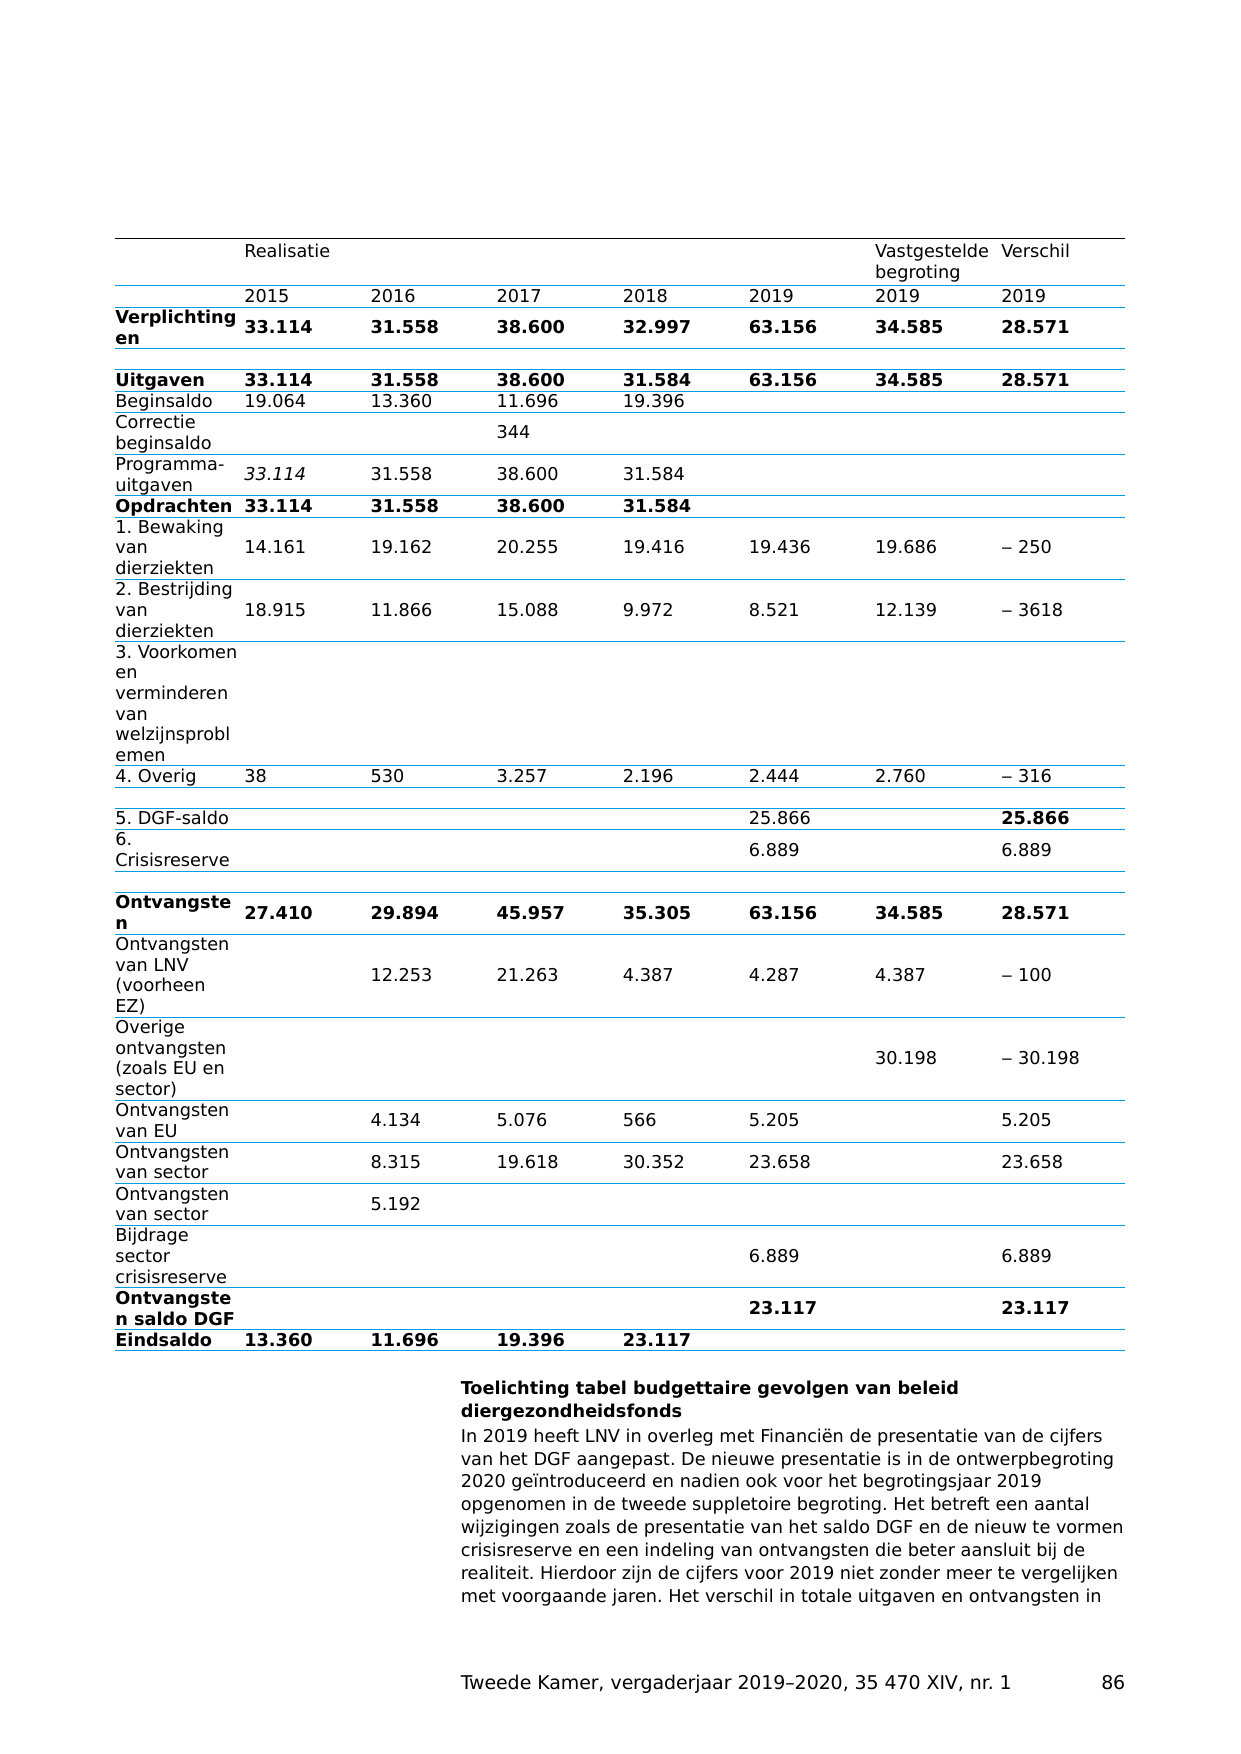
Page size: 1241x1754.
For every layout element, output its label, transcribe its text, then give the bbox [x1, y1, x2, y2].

table_cell [746, 413, 872, 453]
table_cell [872, 349, 998, 369]
table_cell 566 [620, 1101, 746, 1141]
table_cell Opdrachten [115, 496, 241, 516]
table_cell [998, 788, 1125, 808]
table_cell [368, 349, 493, 369]
table_cell [746, 642, 872, 765]
table_cell 8.521 [746, 580, 872, 641]
table_cell [241, 809, 367, 829]
table_cell Ontvangsten [115, 893, 241, 933]
table_cell 12.253 [368, 935, 493, 1017]
table_cell [368, 788, 493, 808]
table_cell 2.196 [620, 766, 746, 787]
table_cell 19.064 [241, 392, 367, 412]
table_cell 6. Crisisreserve [115, 830, 241, 871]
table_cell [241, 1226, 367, 1287]
table_cell ‒ 30.198 [998, 1018, 1125, 1099]
table_cell [494, 872, 620, 892]
table_cell [115, 872, 241, 892]
table_cell 2.444 [746, 766, 872, 787]
table_cell Eindsaldo [115, 1330, 241, 1350]
table_cell [494, 1184, 620, 1225]
table_cell [115, 349, 241, 369]
table_cell 2.760 [872, 766, 998, 787]
table_cell [241, 1101, 367, 1141]
table_cell [368, 1018, 493, 1099]
table_cell 18.915 [241, 580, 367, 641]
table_cell 35.305 [620, 893, 746, 933]
table_cell [872, 1288, 998, 1329]
table_cell [115, 788, 241, 808]
table_cell 4.387 [872, 935, 998, 1017]
table_cell 23.658 [998, 1143, 1125, 1183]
table_cell 4.134 [368, 1101, 493, 1141]
table_cell [746, 1184, 872, 1225]
table_cell [746, 392, 872, 412]
table_cell 344 [494, 413, 620, 453]
table_cell [368, 1288, 493, 1329]
table_cell 2019 [998, 286, 1125, 306]
table_cell [872, 1226, 998, 1287]
table_cell Vastgestelde begroting [872, 239, 998, 285]
table_cell [620, 1184, 746, 1225]
table_cell Overige ontvangsten (zoals EU en sector) [115, 1018, 241, 1099]
table_cell 5.076 [494, 1101, 620, 1141]
table_cell [494, 1018, 620, 1099]
table_cell 11.866 [368, 580, 493, 641]
table_header Budgettaire gevolgen van beleid Diergezondheidsfonds (Bedragen x € 1.000) [115, 213, 1125, 238]
table_cell 2016 [368, 286, 493, 306]
table_cell 530 [368, 766, 493, 787]
table_cell 28.571 [998, 370, 1125, 391]
table_cell [620, 413, 746, 453]
table_cell Verplichtingen [115, 308, 241, 348]
table_cell Beginsaldo [115, 392, 241, 412]
table_cell Ontvangsten van sector [115, 1184, 241, 1225]
table_cell 31.558 [368, 496, 493, 516]
table_cell 2019 [746, 286, 872, 306]
table_cell [872, 788, 998, 808]
table_cell [494, 1226, 620, 1287]
table_cell [620, 872, 746, 892]
table_cell 23.117 [998, 1288, 1125, 1329]
table_cell Realisatie [241, 239, 872, 285]
table_cell 20.255 [494, 518, 620, 579]
table_cell 31.584 [620, 455, 746, 495]
table_cell 11.696 [494, 392, 620, 412]
text Toelichting tabel budgettaire gevolgen van beleid diergezondheidsfonds [461, 1376, 1125, 1422]
table_cell 31.558 [368, 308, 493, 348]
table_cell ‒ 3618 [998, 580, 1125, 641]
table_cell [620, 788, 746, 808]
table_cell 6.889 [746, 1226, 872, 1287]
table_cell 13.360 [241, 1330, 367, 1350]
table_cell [368, 642, 493, 765]
table_cell 21.263 [494, 935, 620, 1017]
table_cell [872, 1101, 998, 1141]
table_cell [241, 1143, 367, 1183]
table_cell 1. Bewaking van dierziekten [115, 518, 241, 579]
table_cell 63.156 [746, 308, 872, 348]
table_cell [746, 872, 872, 892]
table_cell 27.410 [241, 893, 367, 933]
table_cell 2. Bestrijding van dierziekten [115, 580, 241, 641]
table_cell 31.584 [620, 496, 746, 516]
table_cell [998, 496, 1125, 516]
table_cell 19.618 [494, 1143, 620, 1183]
table_cell [872, 496, 998, 516]
table_cell [494, 809, 620, 829]
table_cell Verschil [998, 239, 1125, 285]
table_cell 63.156 [746, 370, 872, 391]
table_cell 2019 [872, 286, 998, 306]
table_cell 6.889 [998, 830, 1125, 871]
table_cell [872, 392, 998, 412]
table_cell 8.315 [368, 1143, 493, 1183]
table_cell [746, 455, 872, 495]
table_cell 19.686 [872, 518, 998, 579]
table_cell 34.585 [872, 370, 998, 391]
table_cell Ontvangsten van LNV (voorheen EZ) [115, 935, 241, 1017]
table_cell [494, 830, 620, 871]
table_cell 4.387 [620, 935, 746, 1017]
table_cell [746, 1330, 872, 1350]
table_cell Uitgaven [115, 370, 241, 391]
table_cell ‒ 100 [998, 935, 1125, 1017]
table_cell [620, 809, 746, 829]
table_cell [872, 1184, 998, 1225]
table_cell [872, 830, 998, 871]
table_cell 23.658 [746, 1143, 872, 1183]
table_cell [872, 1143, 998, 1183]
table_cell 33.114 [241, 308, 367, 348]
table_cell [115, 286, 241, 306]
table_cell 63.156 [746, 893, 872, 933]
table_cell [620, 830, 746, 871]
table_cell 19.416 [620, 518, 746, 579]
table_cell 25.866 [746, 809, 872, 829]
table_cell [241, 935, 367, 1017]
table_cell 38.600 [494, 496, 620, 516]
table_cell 3.257 [494, 766, 620, 787]
table_cell 2017 [494, 286, 620, 306]
table_cell [494, 788, 620, 808]
table_cell [998, 349, 1125, 369]
table_cell [746, 1018, 872, 1099]
table_cell ‒ 250 [998, 518, 1125, 579]
table_cell 19.396 [620, 392, 746, 412]
table_cell 38.600 [494, 455, 620, 495]
table_cell Bijdrage sector crisisreserve [115, 1226, 241, 1287]
table_cell 34.585 [872, 893, 998, 933]
table_cell 3. Voorkomen en verminderen van welzijnsproblemen [115, 642, 241, 765]
table_cell [494, 642, 620, 765]
table_cell [241, 788, 367, 808]
table_cell [998, 1330, 1125, 1350]
table_cell 34.585 [872, 308, 998, 348]
table_cell Correctie beginsaldo [115, 413, 241, 453]
table_cell [368, 1226, 493, 1287]
table_cell [998, 872, 1125, 892]
table_cell 19.162 [368, 518, 493, 579]
table_cell 33.114 [241, 370, 367, 391]
table_cell 19.396 [494, 1330, 620, 1350]
table_cell [241, 349, 367, 369]
table_cell 5.192 [368, 1184, 493, 1225]
table_cell [872, 1330, 998, 1350]
table_cell [746, 349, 872, 369]
table_cell [998, 642, 1125, 765]
table_cell [872, 809, 998, 829]
table_cell 28.571 [998, 893, 1125, 933]
table_cell 30.198 [872, 1018, 998, 1099]
table_cell 45.957 [494, 893, 620, 933]
table_cell 31.558 [368, 370, 493, 391]
table_cell [368, 830, 493, 871]
table_cell [241, 1288, 367, 1329]
table_cell 9.972 [620, 580, 746, 641]
table_cell 5. DGF-saldo [115, 809, 241, 829]
table_cell 38.600 [494, 370, 620, 391]
table_cell [872, 455, 998, 495]
table_cell 14.161 [241, 518, 367, 579]
table_cell [998, 455, 1125, 495]
table_cell [115, 239, 241, 285]
table_cell 5.205 [998, 1101, 1125, 1141]
table_cell [241, 1018, 367, 1099]
table_cell 31.558 [368, 455, 493, 495]
table_cell 2015 [241, 286, 367, 306]
table_cell 23.117 [620, 1330, 746, 1350]
table_cell 38.600 [494, 308, 620, 348]
table_cell 32.997 [620, 308, 746, 348]
table_cell Programma-uitgaven [115, 455, 241, 495]
table_cell [241, 1184, 367, 1225]
table_cell [241, 872, 367, 892]
table_cell 33.114 [241, 496, 367, 516]
table_cell 5.205 [746, 1101, 872, 1141]
table_cell [746, 788, 872, 808]
table_cell [368, 413, 493, 453]
table_cell 2018 [620, 286, 746, 306]
table_cell [620, 1018, 746, 1099]
table_cell [998, 413, 1125, 453]
table_cell 25.866 [998, 809, 1125, 829]
table_cell 11.696 [368, 1330, 493, 1350]
table_cell [998, 392, 1125, 412]
table_cell 38 [241, 766, 367, 787]
table_cell [241, 830, 367, 871]
table_cell 4.287 [746, 935, 872, 1017]
table_cell 6.889 [746, 830, 872, 871]
table_cell [494, 349, 620, 369]
table_cell 19.436 [746, 518, 872, 579]
table_cell 6.889 [998, 1226, 1125, 1287]
table_cell 28.571 [998, 308, 1125, 348]
table_cell 29.894 [368, 893, 493, 933]
table_cell 33.114 [241, 455, 367, 495]
table_cell 23.117 [746, 1288, 872, 1329]
text In 2019 heeft LNV in overleg met Financiën de presentatie van de cijfers van het DGF aangepast. De nieuwe presentatie is in de ontwerpbegroting 2020 geïntroduceerd en nadien ook voor het begrotingsjaar 2019 opgenomen in de tweede suppletoire begroting. Het betreft een aantal wijzigingen zoals de presentatie van het saldo DGF en de nieuw te vormen crisisreserve en een indeling van ontvangsten die beter aansluit bij de realiteit. Hierdoor zijn de cijfers voor 2019 niet zonder meer te vergelijken met voorgaande jaren. Het verschil in totale uitgaven en ontvangsten in [461, 1424, 1125, 1607]
table_cell Ontvangsten van EU [115, 1101, 241, 1141]
table_cell 13.360 [368, 392, 493, 412]
table_cell [872, 413, 998, 453]
table_cell 30.352 [620, 1143, 746, 1183]
table_cell 15.088 [494, 580, 620, 641]
table_cell 4. Overig [115, 766, 241, 787]
table_cell Ontvangsten saldo DGF [115, 1288, 241, 1329]
table_cell [241, 413, 367, 453]
table_cell 31.584 [620, 370, 746, 391]
table_cell [998, 1184, 1125, 1225]
table_cell [746, 496, 872, 516]
table_cell [620, 642, 746, 765]
table_cell [620, 1226, 746, 1287]
table_cell [241, 642, 367, 765]
table_cell [620, 1288, 746, 1329]
table_cell Ontvangsten van sector [115, 1143, 241, 1183]
table_cell 12.139 [872, 580, 998, 641]
table_cell ‒ 316 [998, 766, 1125, 787]
table_cell [368, 872, 493, 892]
table_cell [620, 349, 746, 369]
table_cell [872, 642, 998, 765]
table_cell [368, 809, 493, 829]
table_cell [872, 872, 998, 892]
table_cell [494, 1288, 620, 1329]
